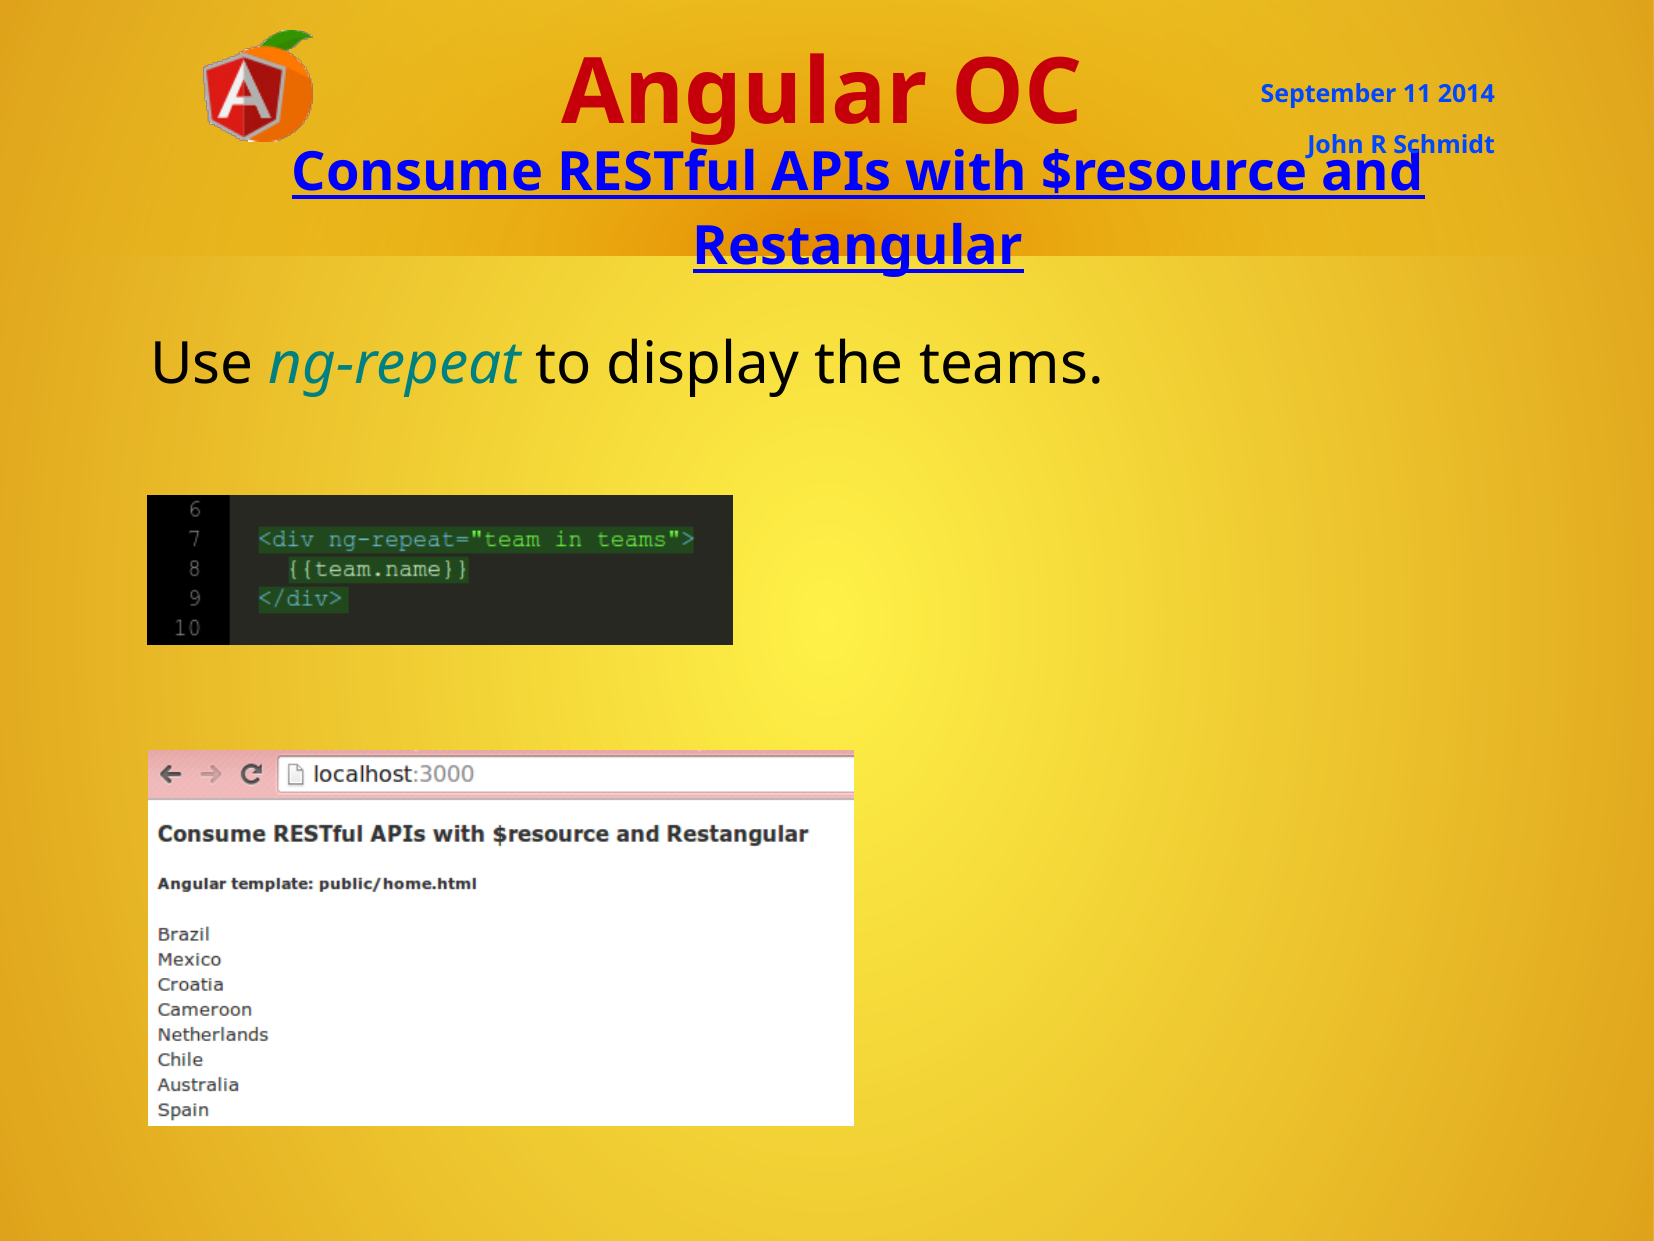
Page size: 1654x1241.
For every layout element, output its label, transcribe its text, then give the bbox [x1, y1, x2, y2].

title Angular OC [560, 34, 1086, 142]
picture [148, 750, 854, 1126]
text_box September 11 2014 John R Schmidt [1200, 51, 1510, 143]
picture [147, 495, 733, 646]
subtitle Use ng-repeat to display the teams. [150, 323, 1111, 399]
text_box Consume RESTful APIs with $resource and Restangular [150, 175, 1567, 239]
picture [202, 30, 316, 142]
